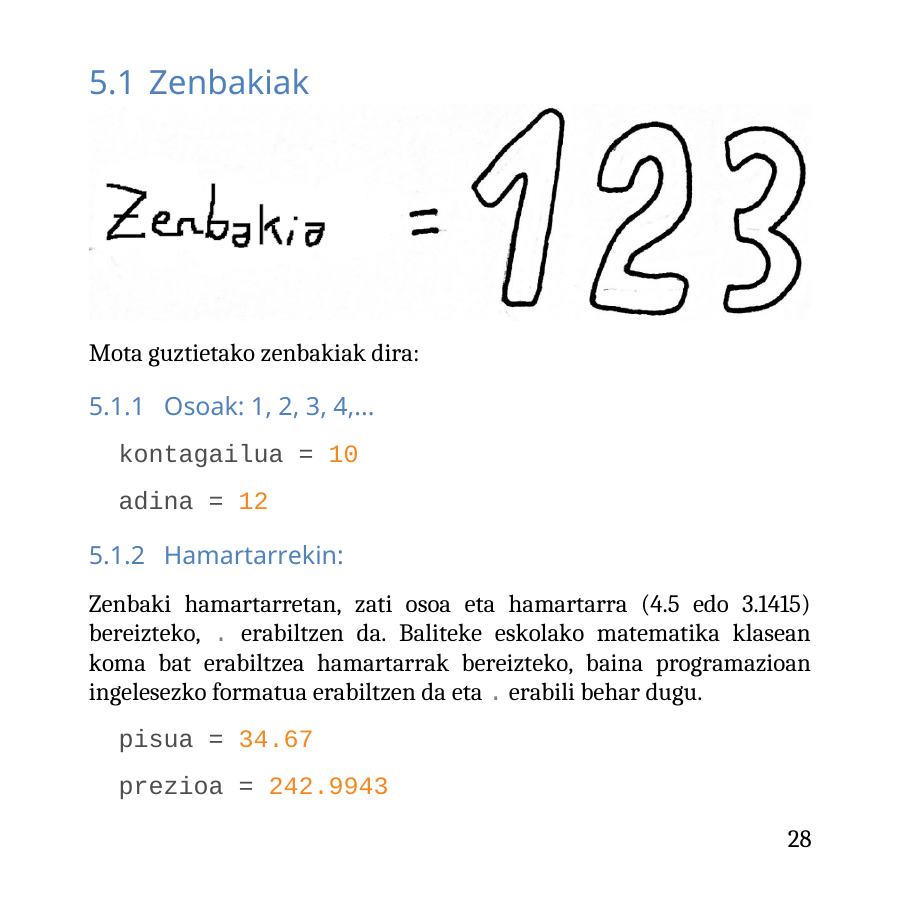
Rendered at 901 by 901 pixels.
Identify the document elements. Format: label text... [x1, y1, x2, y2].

picture [88, 104, 812, 321]
text Zenbaki hamartarretan, zati osoa eta hamartarra (4.5 edo 3.1415) bereizteko, . erabiltzen da. Baliteke eskolako matematika klasean koma bat erabiltzea hamartarrak bereizteko, baina programazioan ingelesezko formatua erabiltzen da eta . erabili behar dugu. [89, 590, 811, 708]
text Mota guztietako zenbakiak dira: [89, 321, 811, 368]
text pisua = 34.67 [118, 727, 811, 755]
text prezioa = 242.9943 [118, 774, 811, 802]
text kontagailua = 10 [118, 441, 811, 469]
subtitle Zenbakiak [89, 59, 811, 104]
subtitle Osoak: 1, 2, 3, 4,... [89, 388, 811, 422]
subtitle Hamartarrekin: [89, 537, 811, 572]
text adina = 12 [118, 488, 811, 517]
